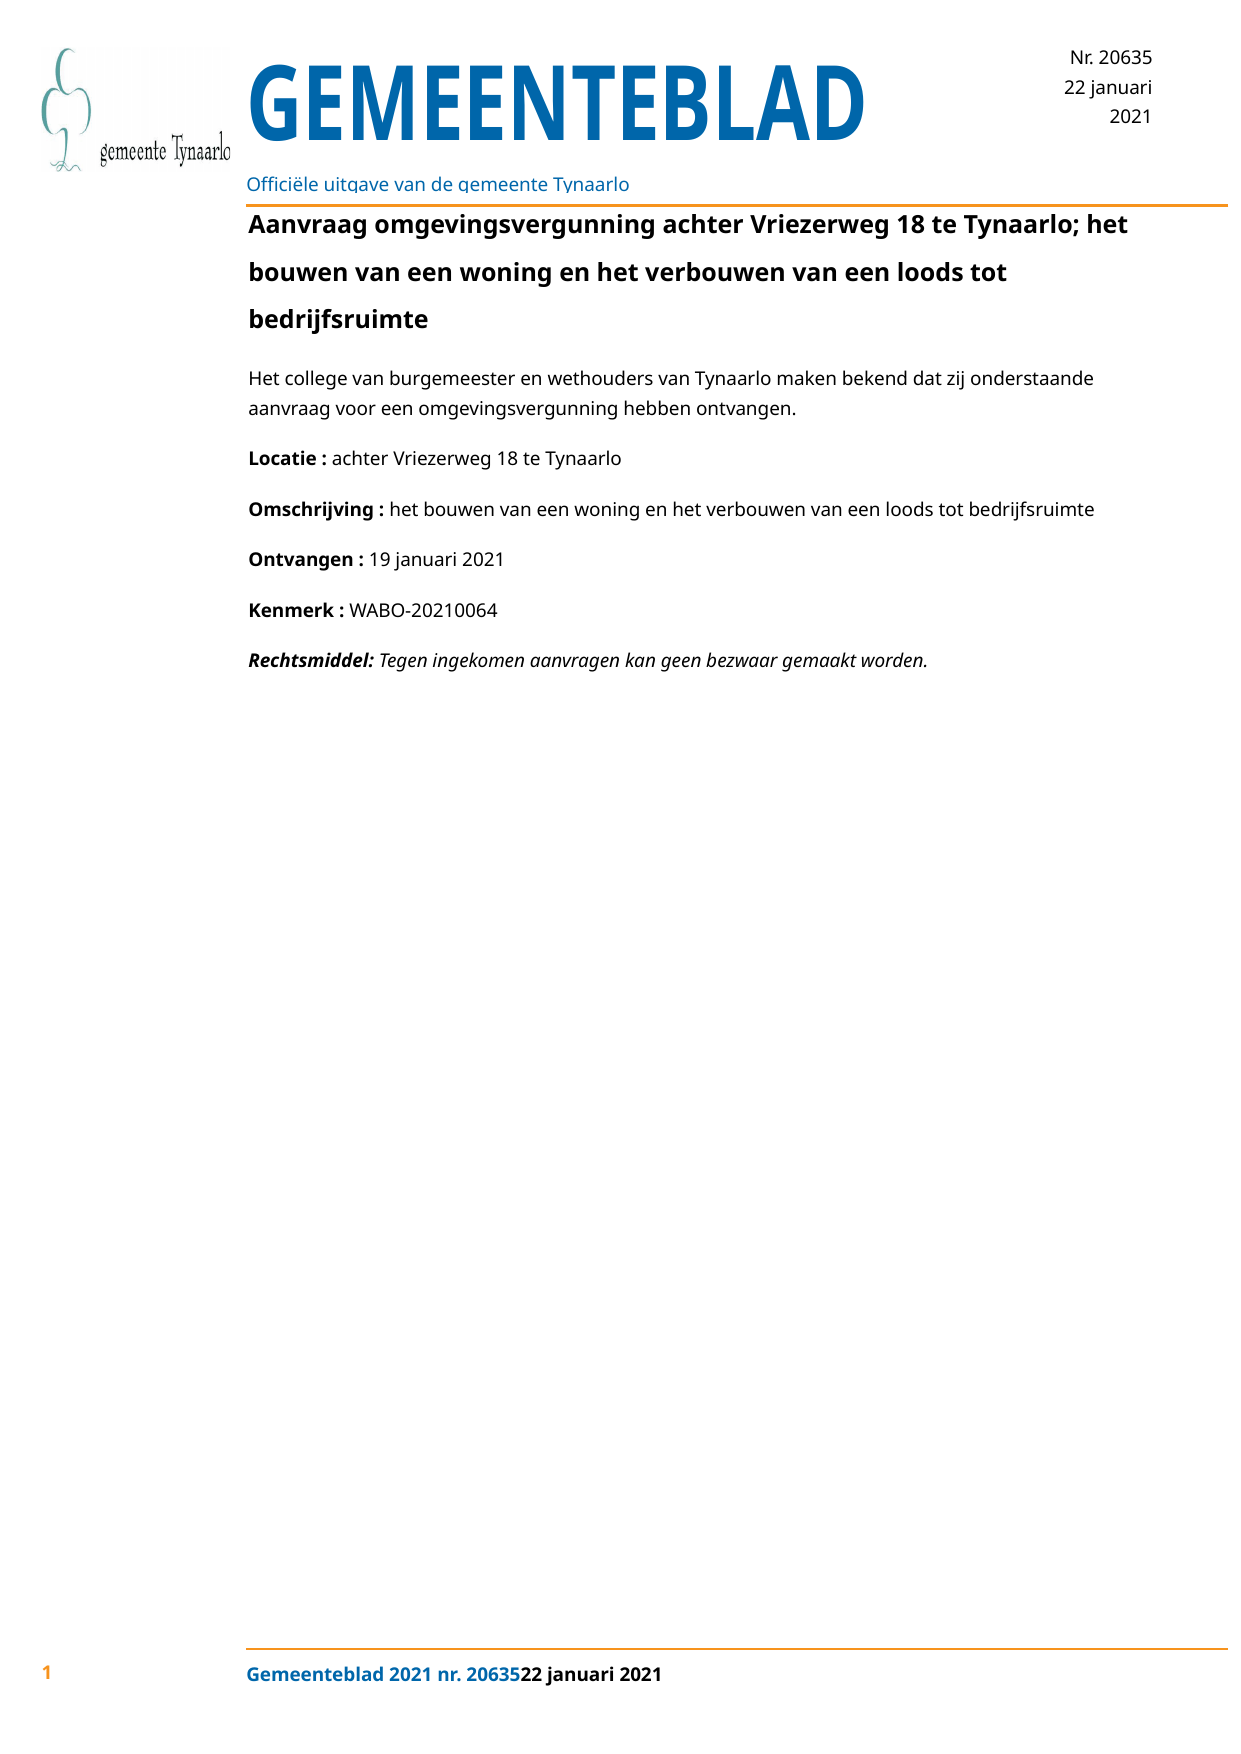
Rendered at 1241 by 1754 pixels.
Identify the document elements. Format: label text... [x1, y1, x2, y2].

text Locatie : achter Vriezerweg 18 te Tynaarlo [248, 446, 1152, 471]
picture [41, 47, 231, 172]
text Kenmerk : WABO-20210064 [248, 597, 1152, 622]
text Rechtsmiddel: Tegen ingekomen aanvragen kan geen bezwaar gemaakt worden. [248, 647, 1152, 673]
text Het college van burgemeester en wethouders van Tynaarlo maken bekend dat zij onderstaande aanvraag voor een omgevingsvergunning hebben ontvangen. [248, 366, 1152, 421]
text Aanvraag omgevingsvergunning achter Vriezerweg 18 te Tynaarlo; het bouwen van een woning en het verbouwen van een loods tot bedrijfsruimte [248, 207, 1152, 336]
text Ontvangen : 19 januari 2021 [248, 546, 1152, 572]
text Omschrijving : het bouwen van een woning en het verbouwen van een loods tot bedrijfsruimte [248, 496, 1152, 522]
